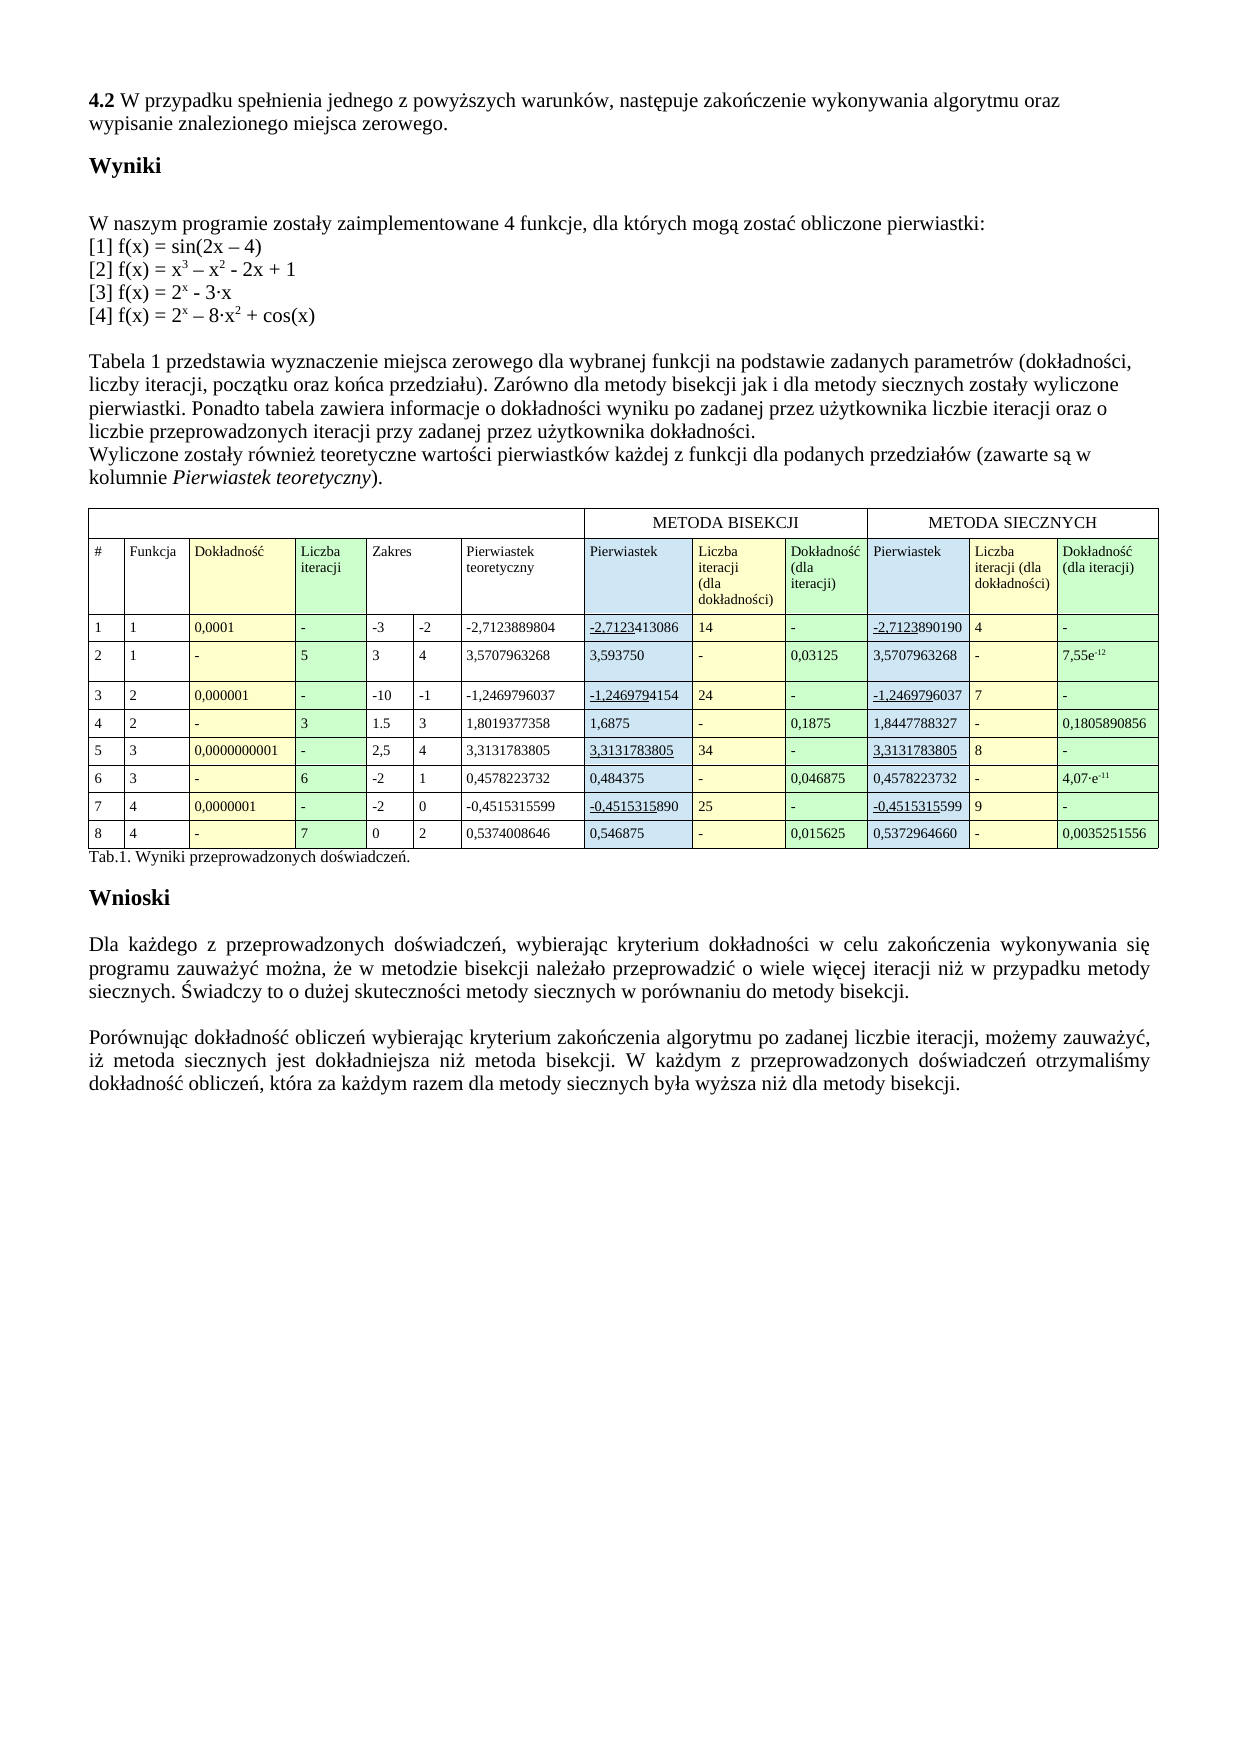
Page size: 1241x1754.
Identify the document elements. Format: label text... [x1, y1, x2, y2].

text Wnioski [88, 885, 1152, 910]
table_cell 7,55e-12 [1058, 642, 1158, 681]
table_cell Pierwiastek [585, 539, 692, 613]
table_cell 0,046875 [786, 766, 867, 792]
table_cell 1,6875 [585, 710, 692, 737]
table_cell 1,5 [367, 710, 413, 737]
table_cell -1 [414, 682, 461, 709]
table_cell 6 [296, 766, 366, 792]
table_cell - [786, 793, 867, 820]
table_cell 3,5707963268 [462, 642, 584, 681]
table_cell - [1058, 682, 1158, 709]
table_cell -1,2469796037 [462, 682, 584, 709]
table_cell 8 [970, 738, 1057, 764]
table_cell -2 [367, 793, 413, 820]
table_cell Pierwiastek [868, 539, 969, 613]
table_cell 9 [970, 793, 1057, 820]
table_cell 25 [693, 793, 785, 820]
table_cell Pierwiastek teoretyczny [462, 539, 584, 613]
table_cell 4 [89, 710, 124, 737]
text 4.2 W przypadku spełnienia jednego z powyższych warunków, następuje zakończenie wykonywania algorytmu oraz wypisanie znalezionego miejsca zerowego. [88, 88, 1089, 135]
table_cell Funkcja [125, 539, 189, 613]
table_cell -2,7123413086 [585, 615, 692, 641]
table_cell - [190, 710, 295, 737]
table_cell 1 [89, 615, 124, 641]
table_cell 4,07∙e-11 [1058, 766, 1158, 792]
table_cell Dokładność (dla iteracji) [786, 539, 867, 613]
table_cell - [970, 766, 1057, 792]
table_cell 3,3131783805 [462, 738, 584, 764]
table_cell 1 [125, 642, 189, 681]
table_cell - [296, 738, 366, 764]
table_cell - [1058, 615, 1158, 641]
table_cell Liczba iteracji [296, 539, 366, 613]
table_cell 3 [125, 766, 189, 792]
table_cell 6 [89, 766, 124, 792]
table_header [89, 509, 584, 537]
table_cell - [970, 710, 1057, 737]
table_cell 34 [693, 738, 785, 764]
table_cell 24 [693, 682, 785, 709]
table_cell - [296, 793, 366, 820]
table_cell - [786, 682, 867, 709]
table_cell -2,7123890190 [868, 615, 969, 641]
table_cell - [693, 821, 785, 848]
table_cell - [693, 766, 785, 792]
table_cell - [693, 710, 785, 737]
table_cell # [89, 539, 124, 613]
table_cell 7 [970, 682, 1057, 709]
table_cell - [970, 642, 1057, 681]
table_cell 0,015625 [786, 821, 867, 848]
table_cell 1,8019377358 [462, 710, 584, 737]
table_cell 0,0000001 [190, 793, 295, 820]
table_cell Dokładność [190, 539, 295, 613]
table_cell 0 [414, 793, 461, 820]
table_cell 3 [125, 738, 189, 764]
text [3] f(x) = 2x - 3∙x [88, 281, 1152, 304]
table_cell -3 [367, 615, 413, 641]
table_cell 0,0001 [190, 615, 295, 641]
table_cell 5 [89, 738, 124, 764]
table_cell - [786, 738, 867, 764]
table_cell -0,4515315599 [462, 793, 584, 820]
table_cell 1 [414, 766, 461, 792]
table_cell - [693, 642, 785, 681]
table_cell 0,484375 [585, 766, 692, 792]
text Porównując dokładność obliczeń wybierając kryterium zakończenia algorytmu po zadanej liczbie iteracji, możemy zauważyć, iż metoda siecznych jest dokładniejsza niż metoda bisekcji. W każdym z przeprowadzonych doświadczeń otrzymaliśmy dokładność obliczeń, która za każdym razem dla metody siecznych była wyższa niż dla metody bisekcji. [88, 1026, 1152, 1095]
table_cell 4 [125, 793, 189, 820]
table_cell -0,4515315599 [868, 793, 969, 820]
table_cell -0,4515315890 [585, 793, 692, 820]
text [1] f(x) = sin(2x – 4) [88, 234, 1152, 258]
text Tab.1. Wyniki przeprowadzonych doświadczeń. [88, 849, 1152, 866]
table_cell 4 [125, 821, 189, 848]
table_cell -2 [367, 766, 413, 792]
table_cell 0 [367, 821, 413, 848]
table_cell 3 [89, 682, 124, 709]
table_cell 3 [414, 710, 461, 737]
table_cell Zakres [367, 539, 461, 613]
table_cell 2 [125, 682, 189, 709]
table_cell 0,1805890856 [1058, 710, 1158, 737]
table_cell - [786, 615, 867, 641]
table_cell - [190, 766, 295, 792]
table_cell - [1058, 793, 1158, 820]
table_cell 3,3131783805 [868, 738, 969, 764]
text W naszym programie zostały zaimplementowane 4 funkcje, dla których mogą zostać obliczone pierwiastki: [88, 211, 1152, 234]
table_cell - [1058, 738, 1158, 764]
table_cell -10 [367, 682, 413, 709]
table_cell 14 [693, 615, 785, 641]
table_cell - [296, 682, 366, 709]
table_cell 0,5374008646 [462, 821, 584, 848]
table_cell 5 [296, 642, 366, 681]
table_cell - [190, 642, 295, 681]
table_cell 1,8447788327 [868, 710, 969, 737]
table_header METODA SIECZNYCH [868, 509, 1158, 537]
text Dla każdego z przeprowadzonych doświadczeń, wybierając kryterium dokładności w celu zakończenia wykonywania się programu zauważyć można, że w metodzie bisekcji należało przeprowadzić o wiele więcej iteracji niż w przypadku metody siecznych. Świadczy to o dużej skuteczności metody siecznych w porównaniu do metody bisekcji. [88, 933, 1152, 1003]
table_cell 0,0035251556 [1058, 821, 1158, 848]
table_cell 7 [296, 821, 366, 848]
table_cell 1 [125, 615, 189, 641]
table_cell - [296, 615, 366, 641]
table_cell 4 [414, 642, 461, 681]
table_cell 0,4578223732 [868, 766, 969, 792]
table_cell Liczba iteracji (dla dokładności) [693, 539, 785, 613]
text [2] f(x) = x3 – x2 - 2x + 1 [88, 258, 1152, 281]
table_cell 3 [296, 710, 366, 737]
table_cell 0,5372964660 [868, 821, 969, 848]
table_cell 0,1875 [786, 710, 867, 737]
table_cell 0,546875 [585, 821, 692, 848]
table_cell -1,2469796037 [868, 682, 969, 709]
table_cell 3,5707963268 [868, 642, 969, 681]
table_cell 4 [970, 615, 1057, 641]
table_cell 8 [89, 821, 124, 848]
table_cell - [190, 821, 295, 848]
table_header METODA BISEKCJI [585, 509, 867, 537]
table_cell 7 [89, 793, 124, 820]
table_cell 4 [414, 738, 461, 764]
table_cell 2 [414, 821, 461, 848]
text Wyliczone zostały również teoretyczne wartości pierwiastków każdej z funkcji dla podanych przedziałów (zawarte są w kolumnie Pierwiastek teoretyczny). [88, 443, 1152, 489]
table_cell 0,0000000001 [190, 738, 295, 764]
table_cell 3,3131783805 [585, 738, 692, 764]
table_cell -2,7123889804 [462, 615, 584, 641]
table_cell 0,000001 [190, 682, 295, 709]
table_cell -1,2469794154 [585, 682, 692, 709]
table_cell 0,03125 [786, 642, 867, 681]
table_cell 3 [367, 642, 413, 681]
text Tabela 1 przedstawia wyznaczenie miejsca zerowego dla wybranej funkcji na podstawie zadanych parametrów (dokładności, liczby iteracji, początku oraz końca przedziału). Zarówno dla metody bisekcji jak i dla metody siecznych zostały wyliczone pierwiastki. Ponadto tabela zawiera informacje o dokładności wyniku po zadanej przez użytkownika liczbie iteracji oraz o liczbie przeprowadzonych iteracji przy zadanej przez użytkownika dokładności. [88, 350, 1152, 443]
table_cell 2,5 [367, 738, 413, 764]
text [4] f(x) = 2x – 8∙x2 + cos(x) [88, 304, 1152, 327]
table_cell Liczba iteracji (dla dokładności) [970, 539, 1057, 613]
table_cell 2 [89, 642, 124, 681]
table_cell - [970, 821, 1057, 848]
table_cell 0,4578223732 [462, 766, 584, 792]
table_cell 2 [125, 710, 189, 737]
table_cell 3,593750 [585, 642, 692, 681]
table_cell Dokładność (dla iteracji) [1058, 539, 1158, 613]
text Wyniki [88, 153, 1089, 179]
table_cell -2 [414, 615, 461, 641]
